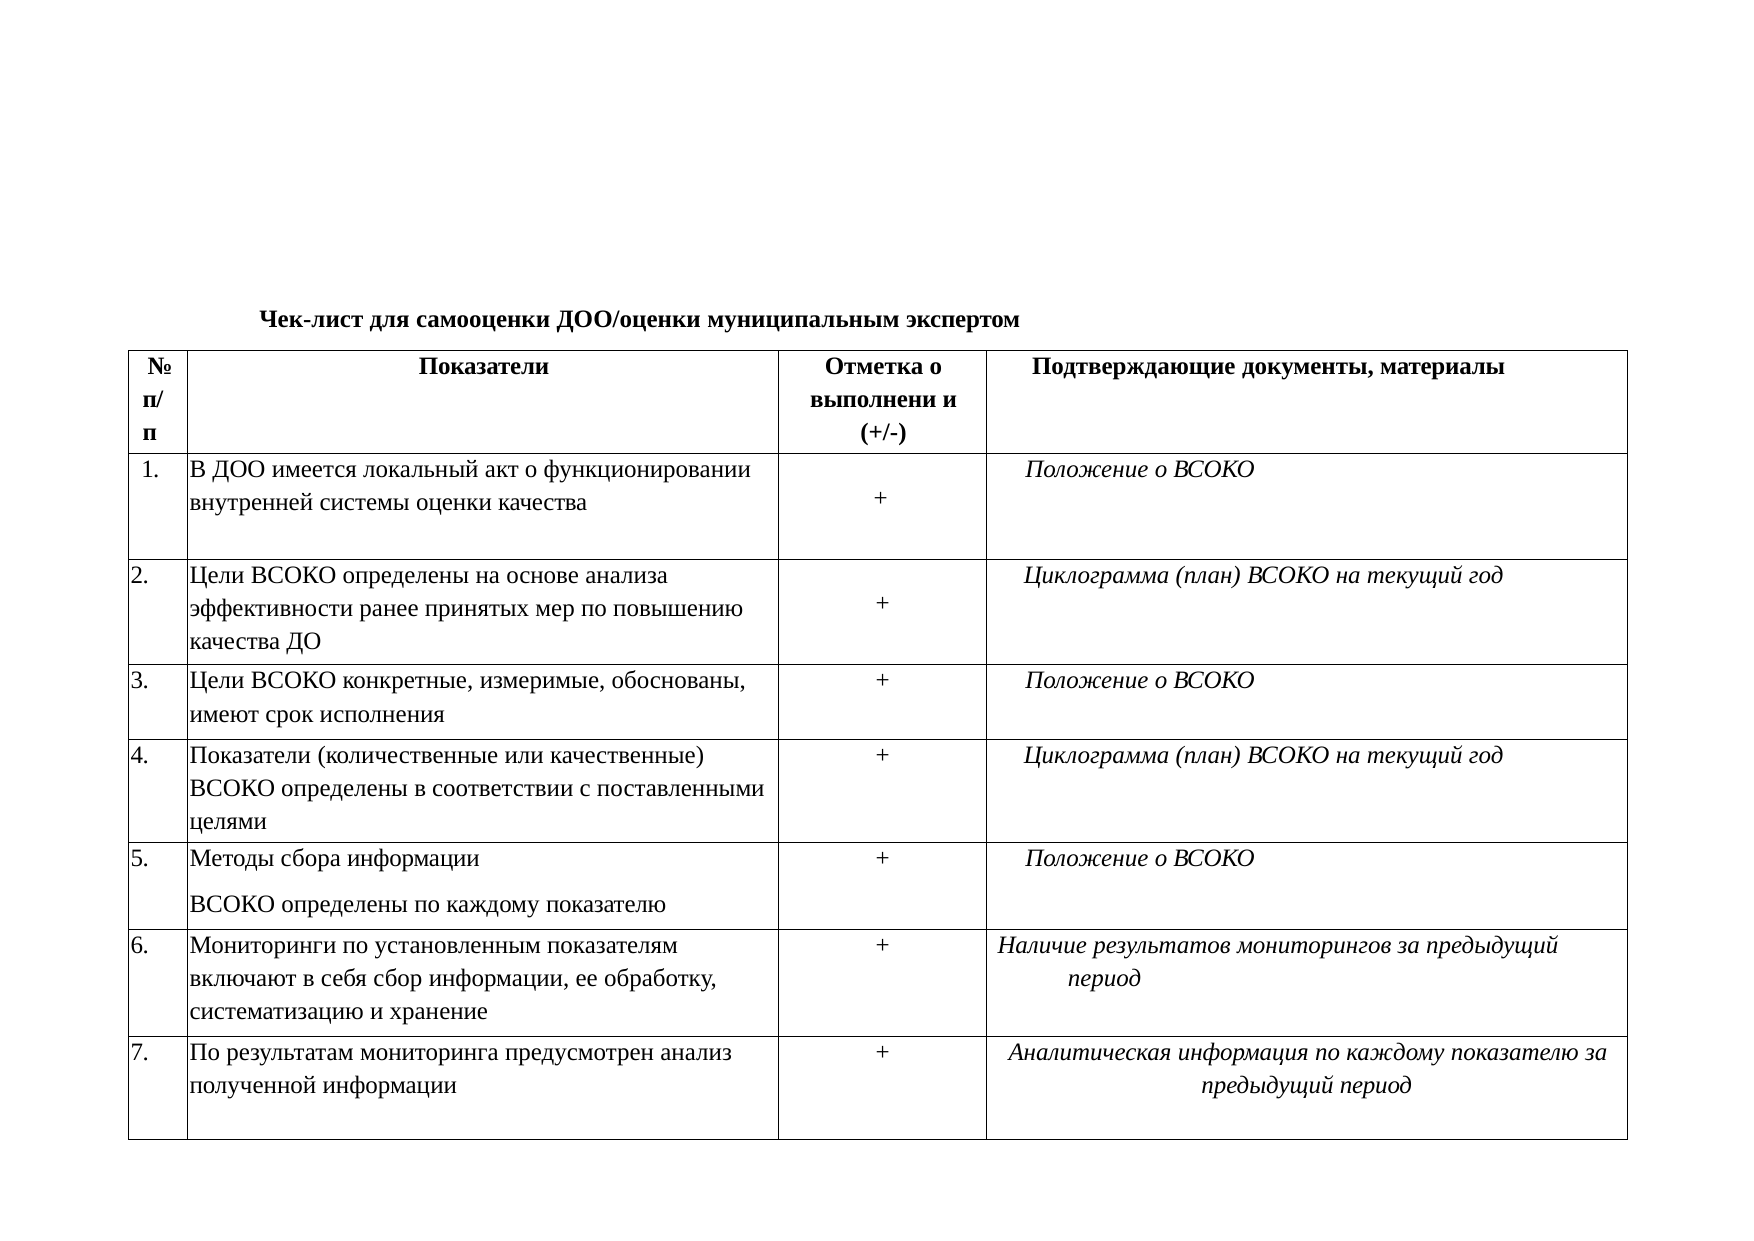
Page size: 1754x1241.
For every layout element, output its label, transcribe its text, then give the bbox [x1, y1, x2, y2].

table_cell + [779, 843, 986, 929]
table_cell Положение о ВСОКО [987, 843, 1627, 929]
table_cell По результатам мониторинга предусмотрен анализ полученной информации [188, 1037, 778, 1139]
table_cell + [779, 454, 986, 559]
table_cell Положение о ВСОКО [987, 454, 1627, 559]
table_cell Цели ВСОКО конкретные, измеримые, обоснованы, имеют срок исполнения [188, 665, 778, 739]
table_cell Показатели (количественные или качественные) ВСОКО определены в соответствии с поставленными целями [188, 740, 778, 842]
table_cell Аналитическая информация по каждому показателю за предыдущий период [987, 1037, 1627, 1139]
table_cell 2. [129, 560, 187, 664]
table_cell Методы сбора информации ВСОКО определены по каждому показателю [188, 843, 778, 929]
table_cell 4. [129, 740, 187, 842]
table_cell 3. [129, 665, 187, 739]
table_cell 5. [129, 843, 187, 929]
text Чек-лист для самооценки ДОО/оценки муниципальным экспертом [259, 304, 1636, 333]
table_cell Циклограмма (план) ВСОКО на текущий год [987, 740, 1627, 842]
table_cell + [779, 930, 986, 1036]
table_cell 6. [129, 930, 187, 1036]
table_cell В ДОО имеется локальный акт о функционировании внутренней системы оценки качества [188, 454, 778, 559]
table_header № п/п [129, 351, 187, 453]
table_cell + [779, 1037, 986, 1139]
table_header Подтверждающие документы, материалы [987, 351, 1627, 453]
table_cell Наличие результатов мониторингов за предыдущий период [987, 930, 1627, 1036]
table_cell 7. [129, 1037, 187, 1139]
table_cell Цели ВСОКО определены на основе анализа эффективности ранее принятых мер по повышению качества ДО [188, 560, 778, 664]
table_cell + [779, 560, 986, 664]
table_header Отметка о выполнени и (+/-) [779, 351, 986, 453]
table_header Показатели [188, 351, 778, 453]
table_cell + [779, 665, 986, 739]
table_cell 1. [129, 454, 187, 559]
table_cell + [779, 740, 986, 842]
table_cell Мониторинги по установленным показателям включают в себя сбор информации, ее обработку, систематизацию и хранение [188, 930, 778, 1036]
table_cell Циклограмма (план) ВСОКО на текущий год [987, 560, 1627, 664]
table_cell Положение о ВСОКО [987, 665, 1627, 739]
